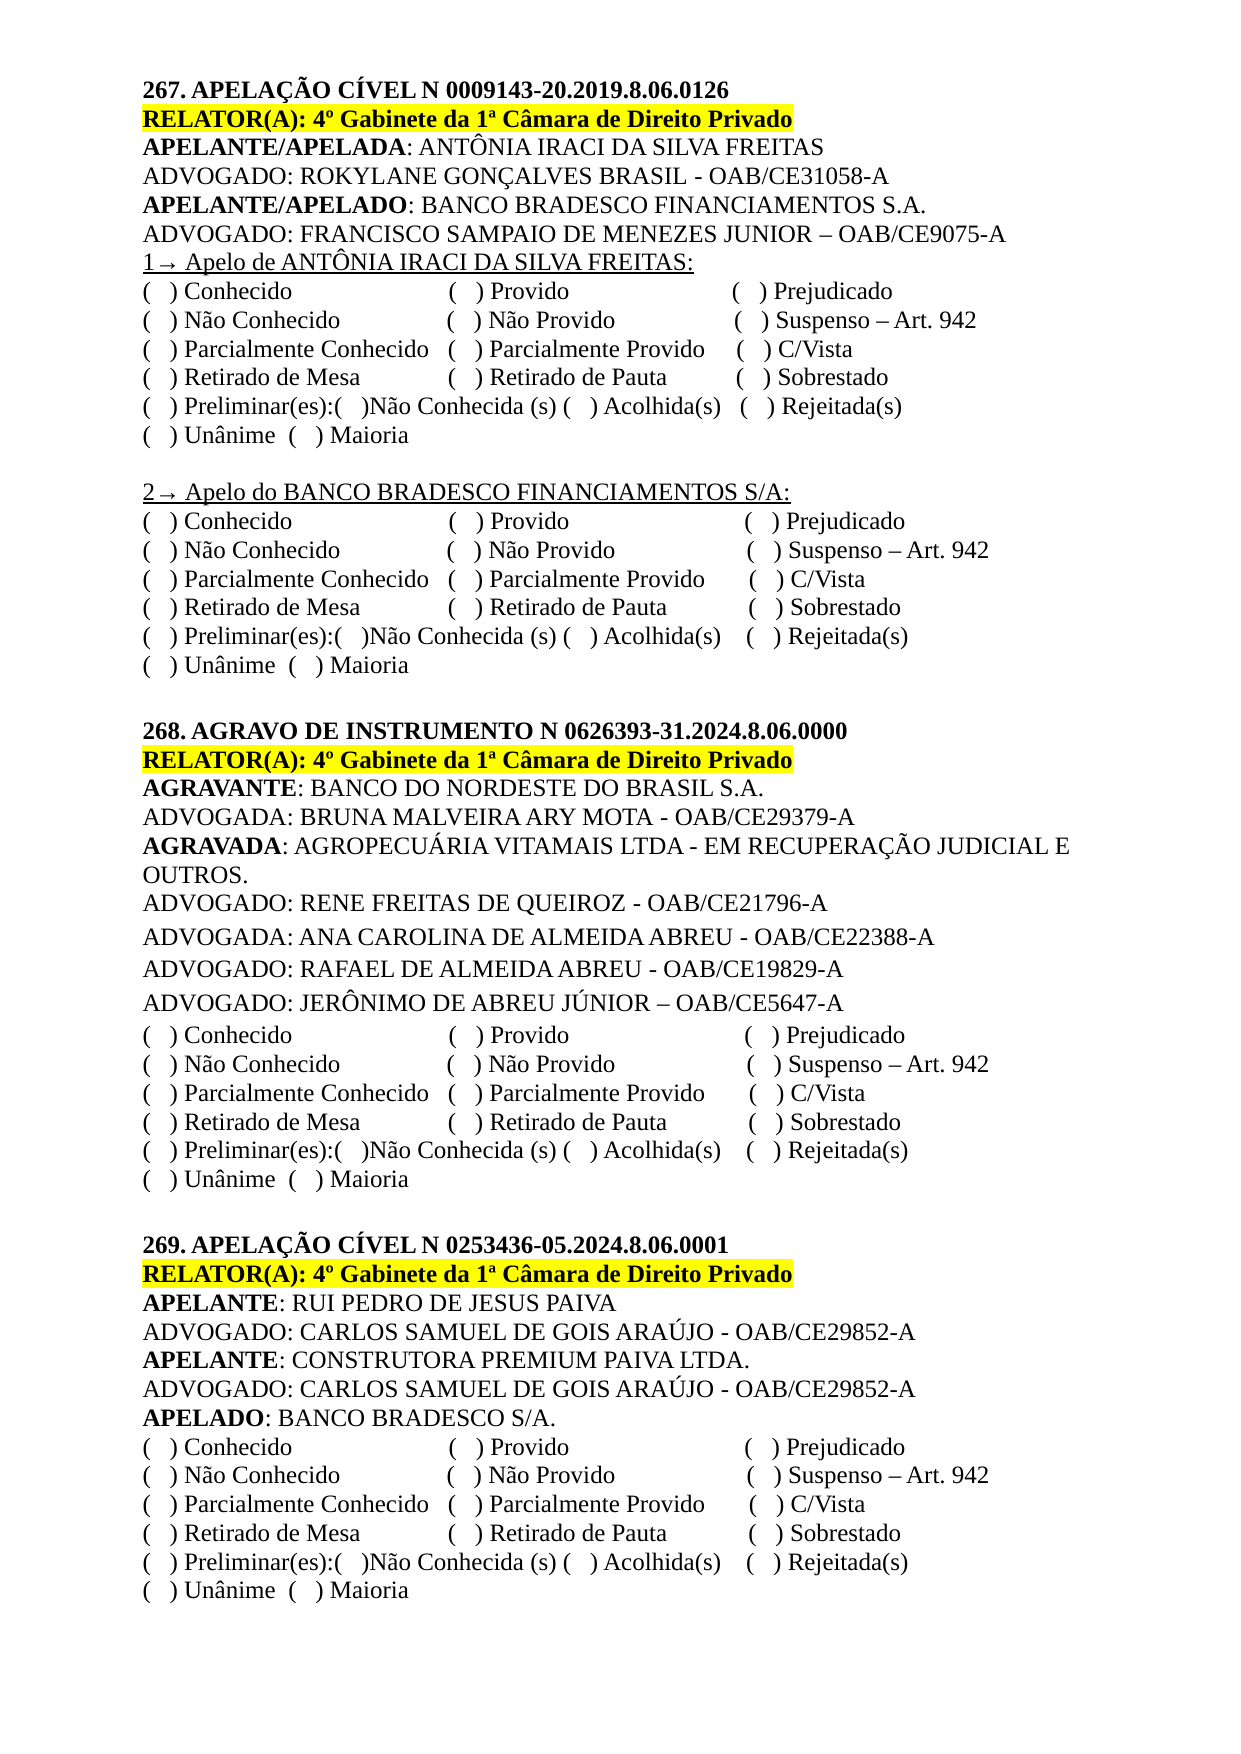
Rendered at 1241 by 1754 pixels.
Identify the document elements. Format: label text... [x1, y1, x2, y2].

text ( ) Parcialmente Conhecido ( ) Parcialmente Provido ( ) C/Vista [142, 334, 1158, 362]
text ( ) Unânime ( ) Maioria [142, 1164, 1141, 1193]
text ( ) Retirado de Mesa ( ) Retirado de Pauta ( ) Sobrestado [142, 1518, 1158, 1547]
text ( ) Retirado de Mesa ( ) Retirado de Pauta ( ) Sobrestado [142, 362, 1158, 391]
text ( ) Preliminar(es):( )Não Conhecida (s) ( ) Acolhida(s) ( ) Rejeitada(s) [142, 1136, 1158, 1164]
text ( ) Conhecido ( ) Provido ( ) Prejudicado [142, 1021, 1141, 1049]
text ( ) Não Conhecido ( ) Não Provido ( ) Suspenso – Art. 942 [142, 1460, 1158, 1489]
text ( ) Unânime ( ) Maioria [142, 420, 1158, 449]
text ( ) Conhecido ( ) Provido ( ) Prejudicado [142, 276, 1141, 305]
text 1→ Apelo de ANTÔNIA IRACI DA SILVA FREITAS: [142, 247, 1141, 276]
text 269. APELAÇÃO CÍVEL N 0253436-05.2024.8.06.0001 RELATOR(A): 4º Gabinete da 1ª Câmara de Direito Privado APELANTE: RUI PEDRO DE JESUS PAIVA ADVOGADO: CARLOS SAMUEL DE GOIS ARAÚJO - OAB/CE29852-A APELANTE: CONSTRUTORA PREMIUM PAIVA LTDA. ADVOGADO: CARLOS SAMUEL DE GOIS ARAÚJO - OAB/CE29852-A APELADO: BANCO BRADESCO S/A. [142, 1230, 1141, 1432]
text ( ) Retirado de Mesa ( ) Retirado de Pauta ( ) Sobrestado [142, 592, 1158, 621]
text ( ) Conhecido ( ) Provido ( ) Prejudicado [142, 506, 1141, 535]
text ( ) Unânime ( ) Maioria [142, 1575, 1141, 1604]
text ( ) Unânime ( ) Maioria [142, 650, 1141, 679]
text ( ) Retirado de Mesa ( ) Retirado de Pauta ( ) Sobrestado [142, 1107, 1158, 1136]
text ( ) Parcialmente Conhecido ( ) Parcialmente Provido ( ) C/Vista [142, 1078, 1158, 1107]
text ( ) Preliminar(es):( )Não Conhecida (s) ( ) Acolhida(s) ( ) Rejeitada(s) [142, 621, 1158, 650]
text ( ) Preliminar(es):( )Não Conhecida (s) ( ) Acolhida(s) ( ) Rejeitada(s) [142, 1547, 1158, 1575]
text ( ) Preliminar(es):( )Não Conhecida (s) ( ) Acolhida(s) ( ) Rejeitada(s) [142, 391, 1158, 420]
text 2→ Apelo do BANCO BRADESCO FINANCIAMENTOS S/A: [142, 477, 1141, 506]
text ADVOGADO: RENE FREITAS DE QUEIROZ - OAB/CE21796-A ADVOGADA: ANA CAROLINA DE ALMEIDA ABREU - OAB/CE22388-A ADVOGADO: RAFAEL DE ALMEIDA ABREU - OAB/CE19829-A ADVOGADO: JERÔNIMO DE ABREU JÚNIOR – OAB/CE5647-A [142, 888, 1141, 1016]
text ( ) Não Conhecido ( ) Não Provido ( ) Suspenso – Art. 942 [142, 535, 1158, 564]
text ( ) Não Conhecido ( ) Não Provido ( ) Suspenso – Art. 942 [142, 305, 1158, 334]
text ( ) Parcialmente Conhecido ( ) Parcialmente Provido ( ) C/Vista [142, 1489, 1158, 1518]
text 268. AGRAVO DE INSTRUMENTO N 0626393-31.2024.8.06.0000 RELATOR(A): 4º Gabinete da 1ª Câmara de Direito Privado AGRAVANTE: BANCO DO NORDESTE DO BRASIL S.A. ADVOGADA: BRUNA MALVEIRA ARY MOTA - OAB/CE29379-A AGRAVADA: AGROPECUÁRIA VITAMAIS LTDA - EM RECUPERAÇÃO JUDICIAL E OUTROS. [142, 716, 1141, 888]
text ( ) Parcialmente Conhecido ( ) Parcialmente Provido ( ) C/Vista [142, 564, 1158, 592]
text 267. APELAÇÃO CÍVEL N 0009143-20.2019.8.06.0126 RELATOR(A): 4º Gabinete da 1ª Câmara de Direito Privado APELANTE/APELADA: ANTÔNIA IRACI DA SILVA FREITAS ADVOGADO: ROKYLANE GONÇALVES BRASIL - OAB/CE31058-A APELANTE/APELADO: BANCO BRADESCO FINANCIAMENTOS S.A. ADVOGADO: FRANCISCO SAMPAIO DE MENEZES JUNIOR – OAB/CE9075-A [142, 75, 1141, 247]
text ( ) Não Conhecido ( ) Não Provido ( ) Suspenso – Art. 942 [142, 1049, 1158, 1078]
text ( ) Conhecido ( ) Provido ( ) Prejudicado [142, 1432, 1141, 1460]
